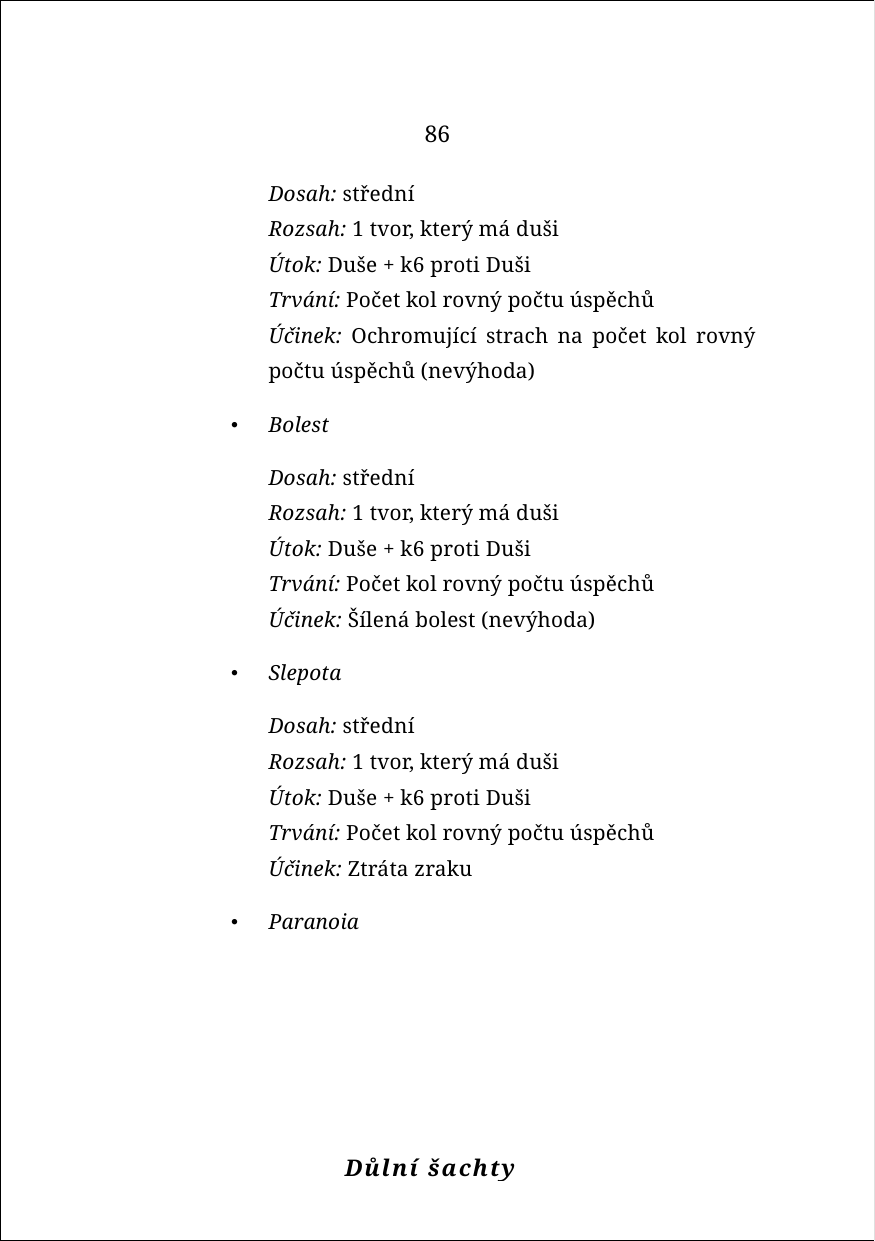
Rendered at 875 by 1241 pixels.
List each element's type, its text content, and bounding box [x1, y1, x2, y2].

list Bolest [231, 410, 756, 438]
list Dosah: střední Rozsah: 1 tvor, který má duši Útok: Duše + k6 proti Duši Trvání: Počet kol rovný počtu úspěchů Účinek: Ochromující strach na počet kol rovný počtu úspěchů (nevýhoda) [231, 179, 756, 385]
list Dosah: střední Rozsah: 1 tvor, který má duši Útok: Duše + k6 proti Duši Trvání: Počet kol rovný počtu úspěchů Účinek: Šílená bolest (nevýhoda) [231, 463, 756, 633]
list Slepota [231, 658, 756, 687]
list Paranoia [231, 907, 756, 935]
list Dosah: střední Rozsah: 1 tvor, který má duši Útok: Duše + k6 proti Duši Trvání: Počet kol rovný počtu úspěchů Účinek: Ztráta zraku [231, 712, 756, 882]
